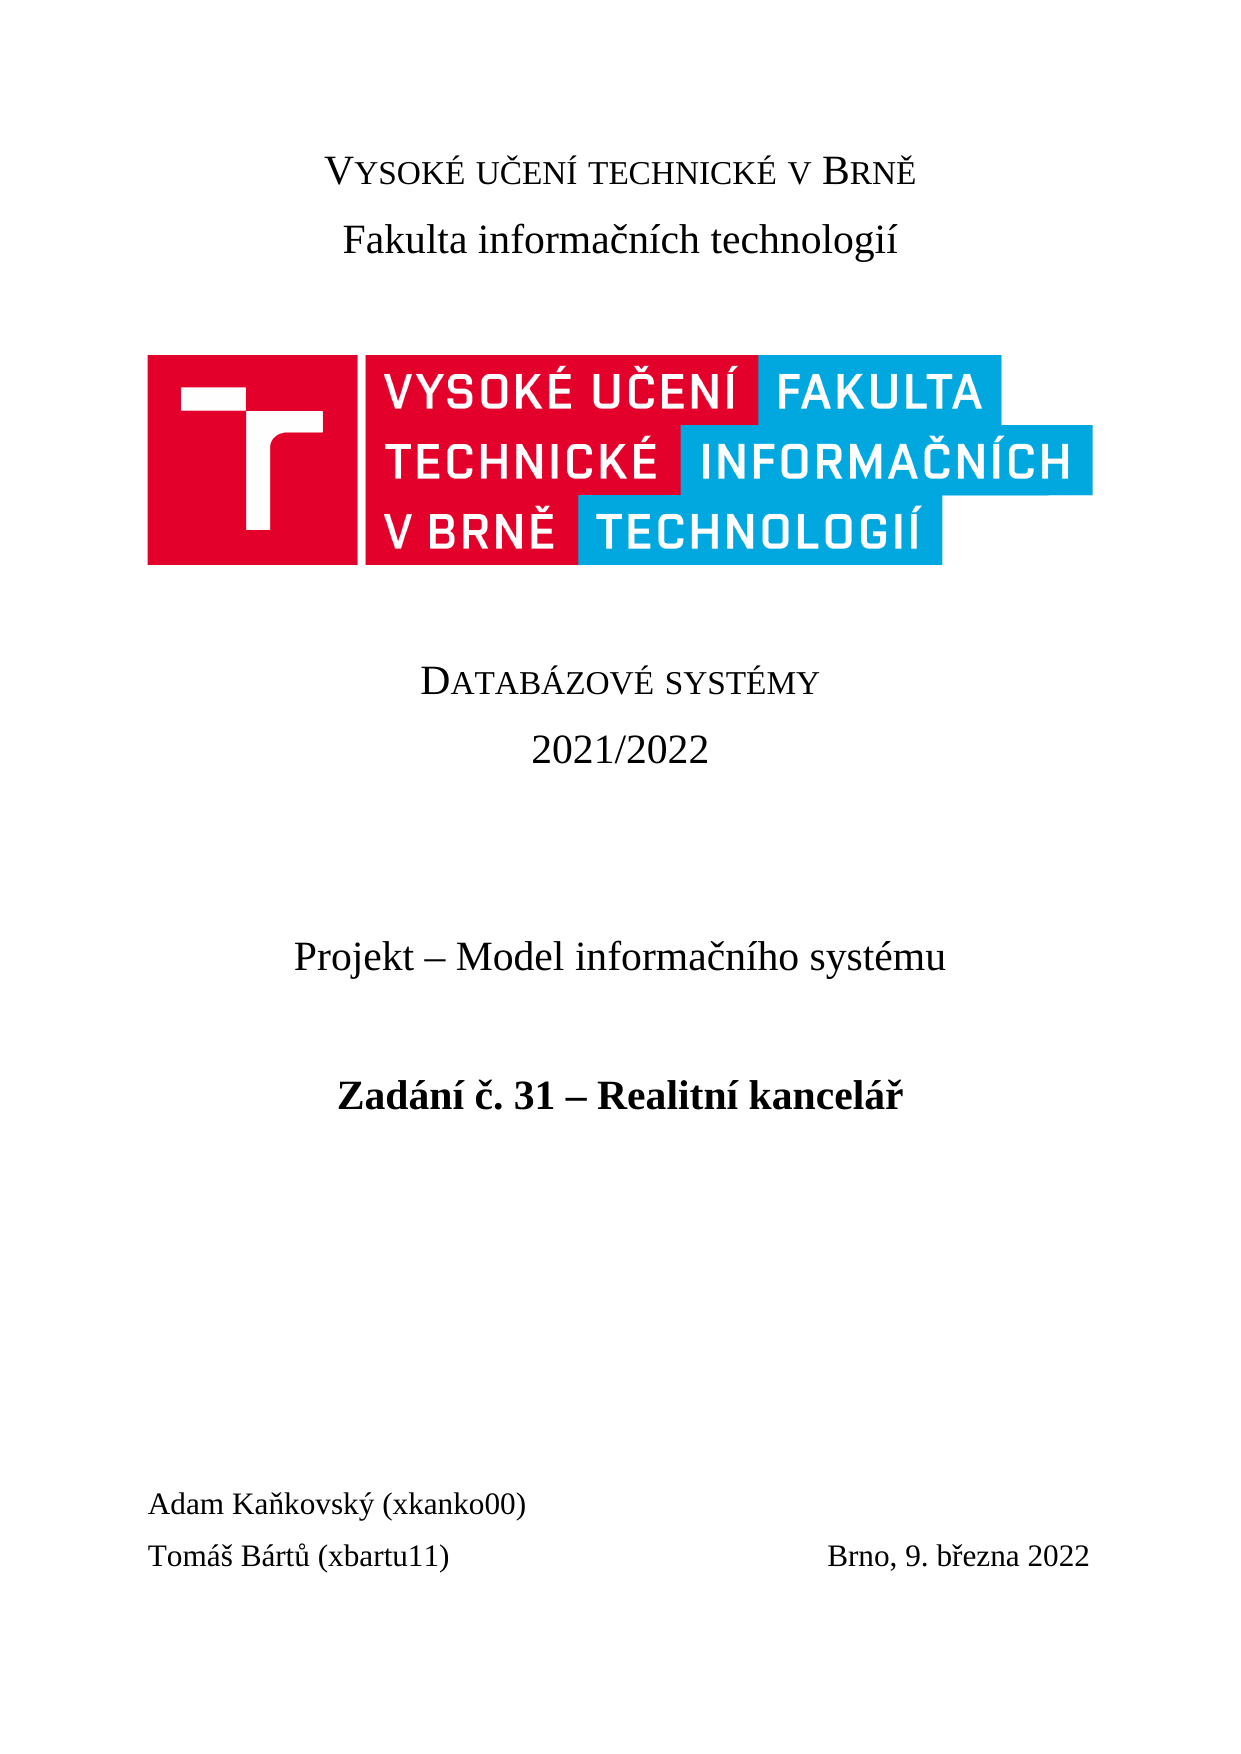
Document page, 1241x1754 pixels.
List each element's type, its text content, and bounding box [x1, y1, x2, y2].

picture [629, 515, 650, 548]
picture [782, 444, 807, 478]
picture [780, 375, 799, 408]
picture [953, 375, 981, 408]
picture [728, 515, 753, 548]
picture [994, 436, 1003, 478]
picture [896, 515, 901, 548]
picture [763, 515, 788, 548]
picture [959, 444, 983, 478]
picture [755, 444, 774, 478]
picture [147, 355, 758, 565]
text 2021/2022 [148, 726, 1093, 772]
subtitle Databázové systémy [148, 657, 1093, 703]
picture [818, 444, 841, 478]
picture [913, 506, 920, 512]
picture [872, 375, 896, 408]
subtitle Projekt – Model informačního systému [148, 934, 1093, 980]
picture [1010, 444, 1033, 478]
picture [597, 515, 621, 548]
picture [912, 515, 916, 548]
picture [851, 444, 881, 478]
text Adam Kaňkovský (xkanko00) [148, 1487, 1093, 1522]
picture [925, 436, 949, 478]
picture [692, 515, 717, 548]
text Fakulta informačních technologií [148, 217, 1093, 263]
picture [659, 515, 683, 548]
picture [719, 444, 744, 478]
picture [799, 515, 818, 548]
picture [802, 375, 830, 408]
picture [1043, 444, 1067, 478]
picture [704, 444, 708, 478]
picture [826, 515, 851, 548]
text Zadání č. 31 – Realitní kancelář [148, 1072, 1093, 1118]
picture [927, 375, 952, 408]
subtitle Vysoké učení technické v Brně [148, 148, 1093, 194]
picture [889, 444, 917, 478]
picture [838, 375, 863, 408]
picture [907, 375, 926, 408]
picture [862, 515, 885, 548]
subtitle Tomáš Bártů (xbartu11) Brno, 9. března 2022 [148, 1539, 1093, 1573]
picture [943, 496, 1093, 565]
picture [1002, 355, 1093, 424]
